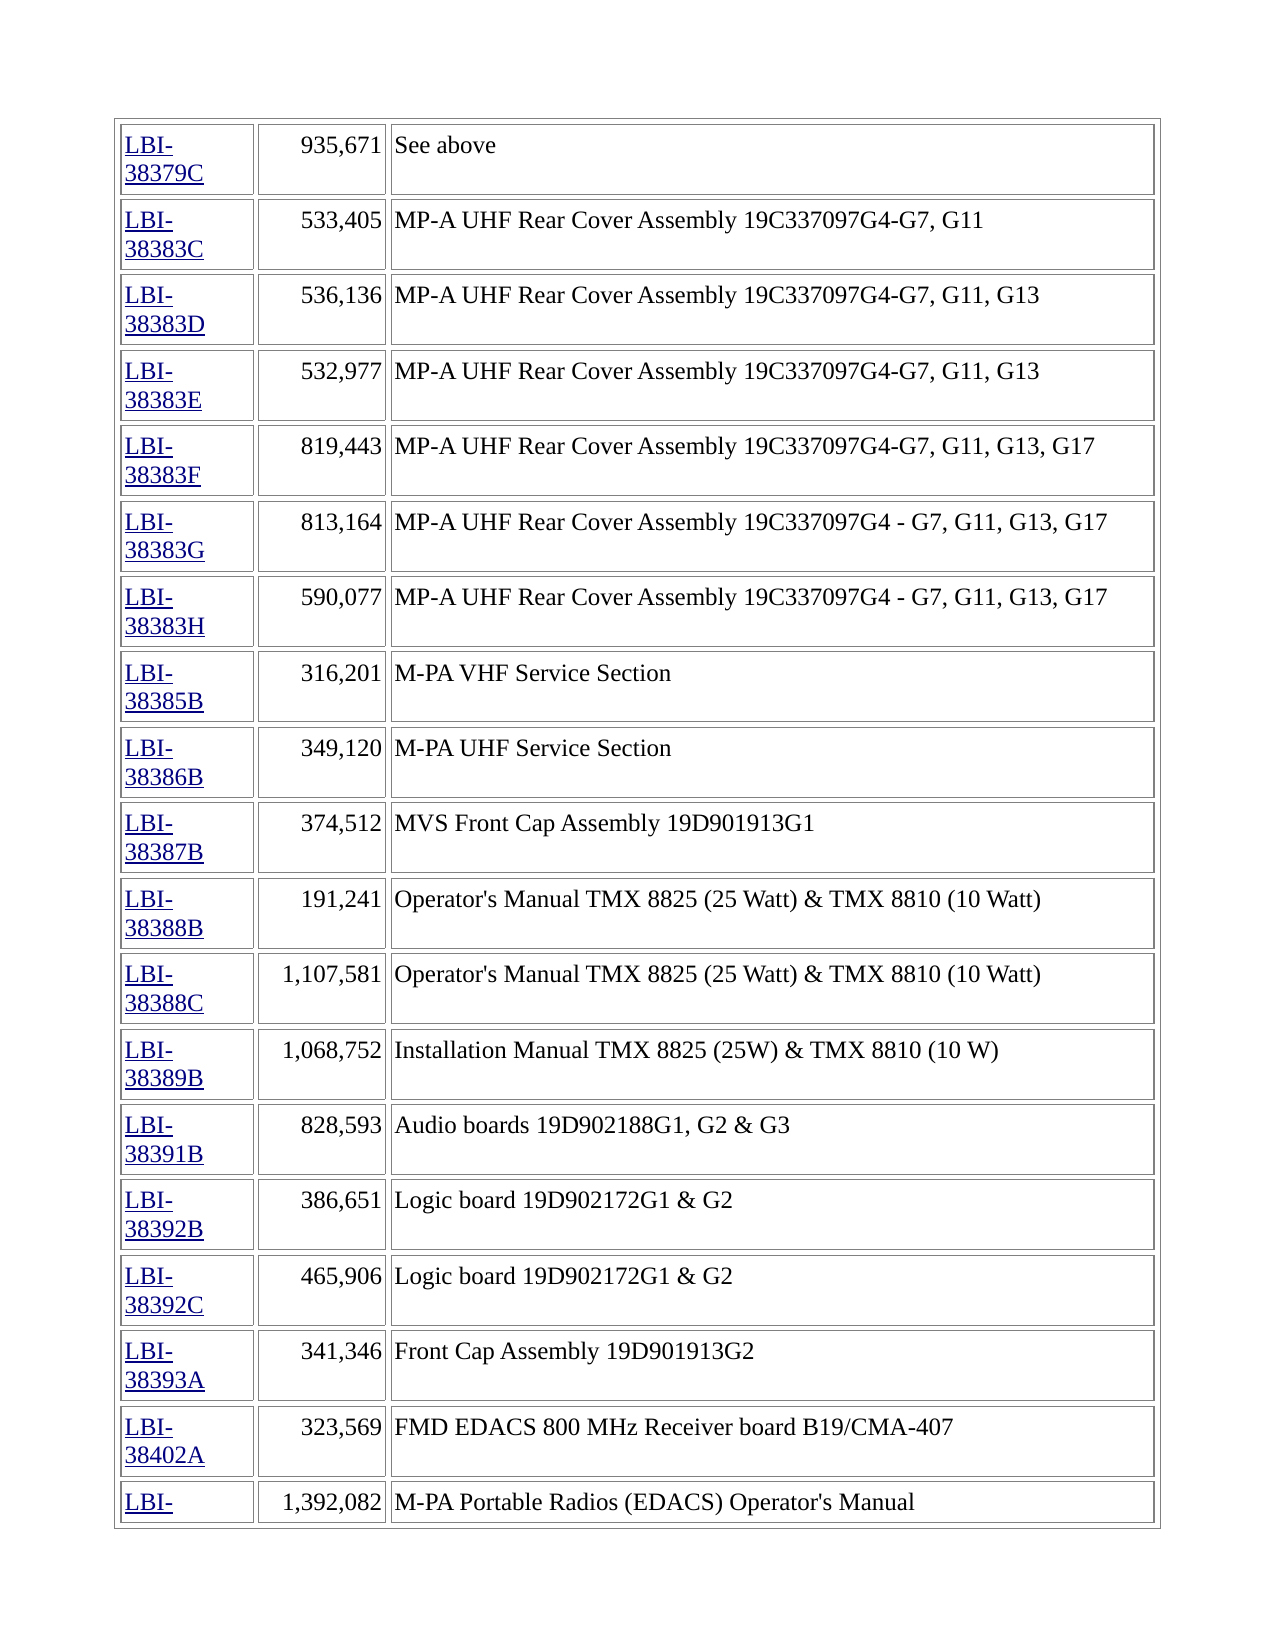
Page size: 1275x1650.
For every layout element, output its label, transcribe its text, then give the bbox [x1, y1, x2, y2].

table_cell Logic board 19D902172G1 & G2 [388, 1174, 1157, 1249]
table_cell LBI-38389B [118, 1023, 255, 1098]
table_cell 828,593 [255, 1099, 388, 1174]
table_cell FMD EDACS 800 MHz Receiver board B19/CMA-407 [388, 1400, 1157, 1476]
table_cell 536,136 [255, 269, 388, 344]
table_cell 349,120 [255, 721, 388, 797]
table_cell LBI- [118, 1476, 255, 1522]
table_cell LBI-38393A [118, 1325, 255, 1400]
table_cell MP-A UHF Rear Cover Assembly 19C337097G4-G7, G11, G13 [388, 269, 1157, 344]
table_cell LBI-38388B [118, 872, 255, 948]
table_cell LBI-38391B [118, 1099, 255, 1174]
table_cell MP-A UHF Rear Cover Assembly 19C337097G4-G7, G11, G13, G17 [388, 420, 1157, 495]
table_cell 465,906 [255, 1249, 388, 1325]
table_cell 935,671 [255, 119, 388, 193]
table_cell MP-A UHF Rear Cover Assembly 19C337097G4 - G7, G11, G13, G17 [388, 571, 1157, 646]
table_cell MP-A UHF Rear Cover Assembly 19C337097G4-G7, G11 [388, 194, 1157, 269]
table_cell 590,077 [255, 571, 388, 646]
table_cell M-PA UHF Service Section [388, 721, 1157, 797]
table_cell MP-A UHF Rear Cover Assembly 19C337097G4-G7, G11, G13 [388, 344, 1157, 420]
table_cell Operator's Manual TMX 8825 (25 Watt) & TMX 8810 (10 Watt) [388, 872, 1157, 948]
table_cell 533,405 [255, 194, 388, 269]
table_cell 323,569 [255, 1400, 388, 1476]
table_cell 819,443 [255, 420, 388, 495]
table_cell Front Cap Assembly 19D901913G2 [388, 1325, 1157, 1400]
table_cell 532,977 [255, 344, 388, 420]
table_cell Logic board 19D902172G1 & G2 [388, 1249, 1157, 1325]
table_cell Audio boards 19D902188G1, G2 & G3 [388, 1099, 1157, 1174]
table_cell 191,241 [255, 872, 388, 948]
table_cell MP-A UHF Rear Cover Assembly 19C337097G4 - G7, G11, G13, G17 [388, 495, 1157, 571]
table_cell LBI-38392B [118, 1174, 255, 1249]
table_cell LBI-38386B [118, 721, 255, 797]
table_cell 1,068,752 [255, 1023, 388, 1098]
table_cell M-PA Portable Radios (EDACS) Operator's Manual [388, 1476, 1157, 1522]
table_cell 341,346 [255, 1325, 388, 1400]
table_cell LBI-38383E [118, 344, 255, 420]
table_cell Operator's Manual TMX 8825 (25 Watt) & TMX 8810 (10 Watt) [388, 948, 1157, 1023]
table_cell LBI-38383D [118, 269, 255, 344]
table_cell 316,201 [255, 646, 388, 721]
table_cell 813,164 [255, 495, 388, 571]
table_cell LBI-38392C [118, 1249, 255, 1325]
table_cell LBI-38402A [118, 1400, 255, 1476]
table_cell See above [388, 119, 1157, 193]
table_cell 1,392,082 [255, 1476, 388, 1522]
table_cell 1,107,581 [255, 948, 388, 1023]
table_cell LBI-38383H [118, 571, 255, 646]
table_cell LBI-38385B [118, 646, 255, 721]
table_cell LBI-38387B [118, 797, 255, 872]
table_cell LBI-38383F [118, 420, 255, 495]
table_cell 374,512 [255, 797, 388, 872]
table_cell M-PA VHF Service Section [388, 646, 1157, 721]
table_cell LBI-38379C [118, 119, 255, 193]
table_cell Installation Manual TMX 8825 (25W) & TMX 8810 (10 W) [388, 1023, 1157, 1098]
table_cell LBI-38383G [118, 495, 255, 571]
table_cell LBI-38383C [118, 194, 255, 269]
table_cell 386,651 [255, 1174, 388, 1249]
table_cell LBI-38388C [118, 948, 255, 1023]
table_cell MVS Front Cap Assembly 19D901913G1 [388, 797, 1157, 872]
